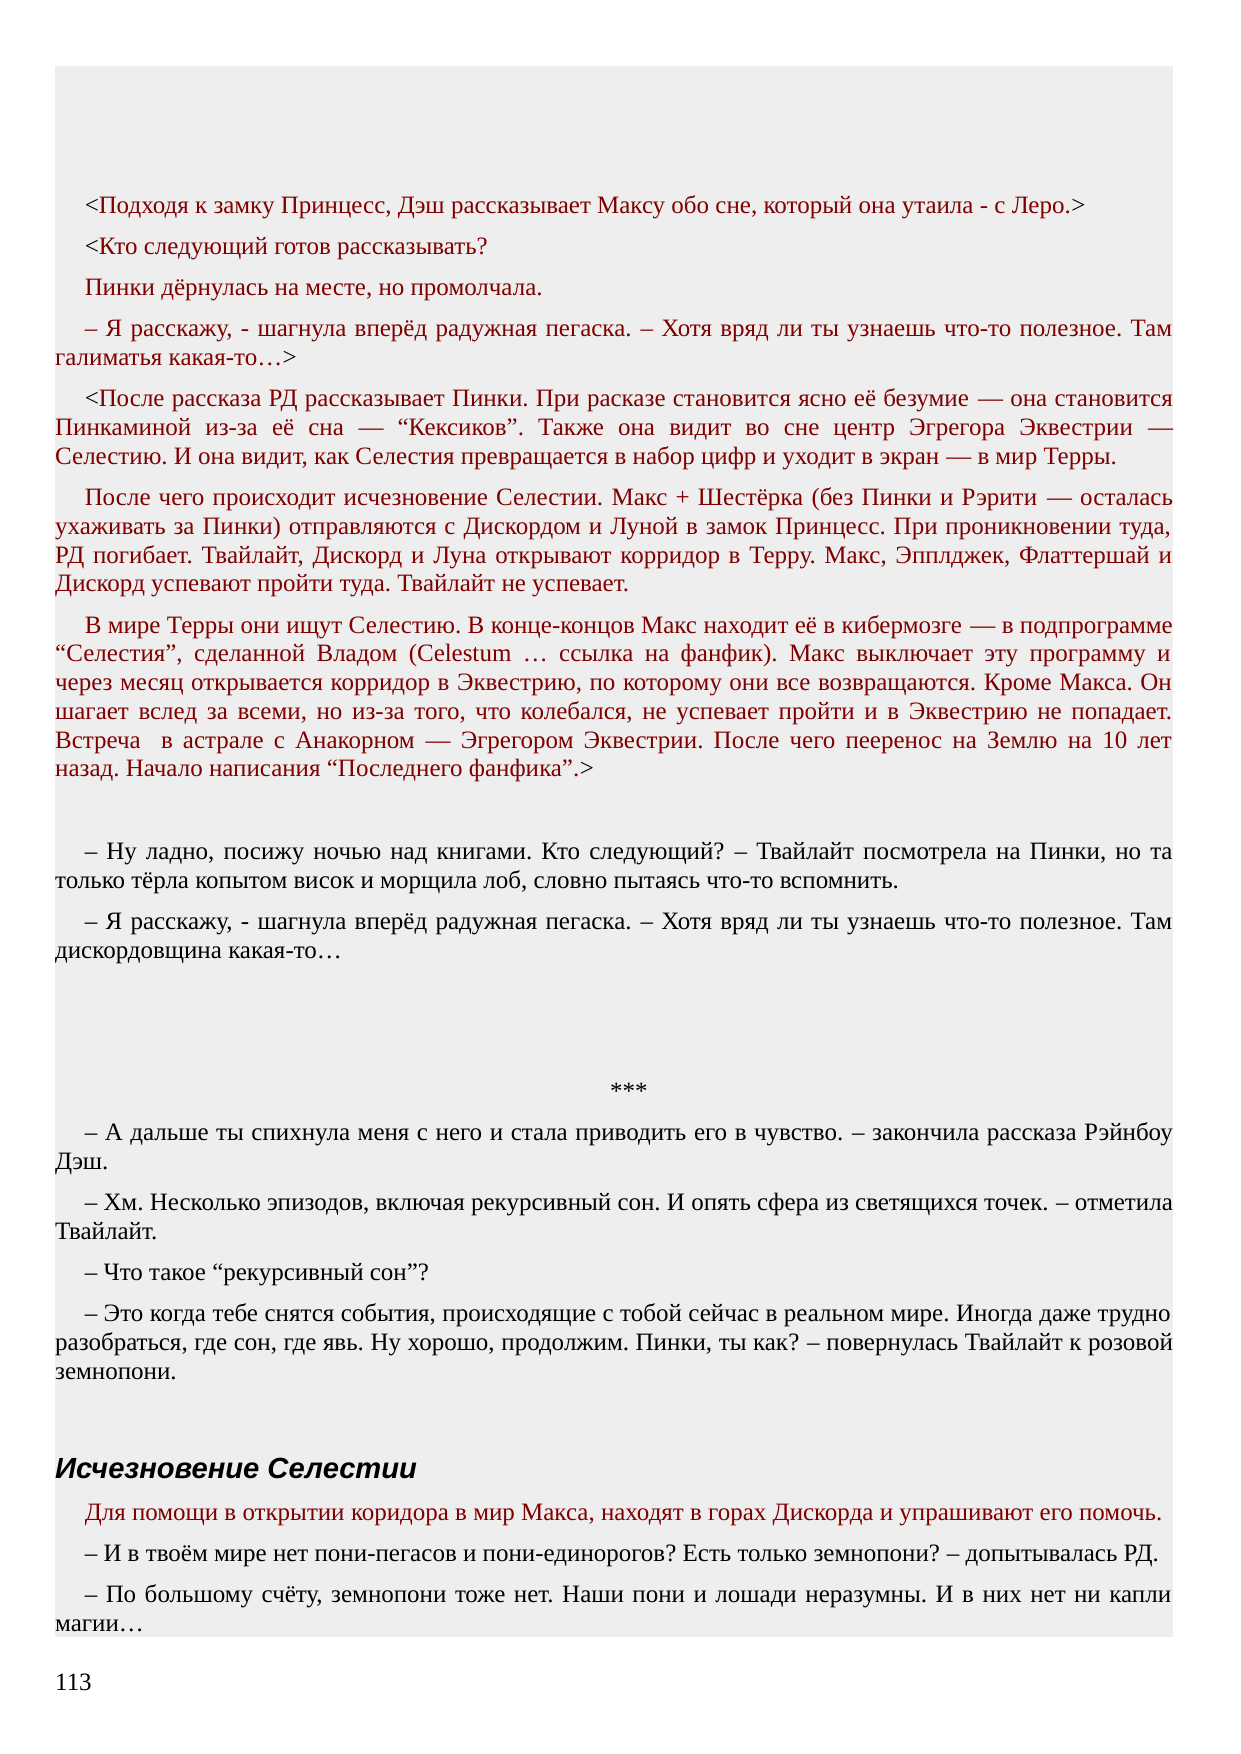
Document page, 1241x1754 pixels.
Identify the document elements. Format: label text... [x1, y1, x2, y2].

text Для помощи в открытии коридора в мир Макса, находят в горах Дискорда и упрашивают его помочь. [55, 1497, 1173, 1526]
text – Что такое “рекурсивный сон”? [55, 1257, 1173, 1286]
text *** [55, 1076, 1173, 1104]
text – Я расскажу, - шагнула вперёд радужная пегаска. – Хотя вряд ли ты узнаешь что-то полезное. Там галиматья какая-то…> [55, 313, 1173, 371]
text – По большому счёту, земнопони тоже нет. Наши пони и лошади неразумны. И в них нет ни капли магии… [55, 1579, 1173, 1637]
text – Это когда тебе снятся события, происходящие с тобой сейчас в реальном мире. Иногда даже трудно разобраться, где сон, где явь. Ну хорошо, продолжим. Пинки, ты как? – повернулась Твайлайт к розовой земнопони. [55, 1298, 1173, 1384]
text – И в твоём мире нет пони-пегасов и пони-единорогов? Есть только земнопони? – допытывалась РД. [55, 1538, 1173, 1567]
text Пинки дёрнулась на месте, но промолчала. [55, 272, 1173, 301]
text В мире Терры они ищут Селестию. В конце-концов Макс находит её в кибермозге — в подпрограмме “Селестия”, сделанной Владом (Celestum … ссылка на фанфик). Макс выключает эту программу и через месяц открывается корридор в Эквестрию, по которому они все возвращаются. Кроме Макса. Он шагает вслед за всеми, но из-за того, что колебался, не успевает пройти и в Эквестрию не попадает. Встреча в астрале с Анакорном — Эгрегором Эквестрии. После чего пееренос на Землю на 10 лет назад. Начало написания “Последнего фанфика”.> [55, 610, 1173, 782]
text <Подходя к замку Принцесс, Дэш рассказывает Максу обо сне, который она утаила - с Леро.> [55, 190, 1173, 218]
subtitle Исчезновение Селестии [55, 1451, 1173, 1484]
text <Кто следующий готов рассказывать? [55, 231, 1173, 260]
text – Хм. Несколько эпизодов, включая рекурсивный сон. И опять сфера из светящихся точек. – отметила Твайлайт. [55, 1187, 1173, 1244]
text – Ну ладно, посижу ночью над книгами. Кто следующий? – Твайлайт посмотрела на Пинки, но та только тёрла копытом висок и морщила лоб, словно пытаясь что-то вспомнить. [55, 836, 1173, 893]
text – Я расскажу, - шагнула вперёд радужная пегаска. – Хотя вряд ли ты узнаешь что-то полезное. Там дискордовщина какая-то… [55, 906, 1173, 963]
text – А дальше ты спихнула меня с него и стала приводить его в чувство. – закончила рассказа Рэйнбоу Дэш. [55, 1117, 1173, 1174]
text После чего происходит исчезновение Селестии. Макс + Шестёрка (без Пинки и Рэрити — осталась ухаживать за Пинки) отправляются с Дискордом и Луной в замок Принцесс. При проникновении туда, РД погибает. Твайлайт, Дискорд и Луна открывают корридор в Терру. Макс, Эпплджек, Флаттершай и Дискорд успевают пройти туда. Твайлайт не успевает. [55, 482, 1173, 597]
text <После рассказа РД рассказывает Пинки. При расказе становится ясно её безумие — она становится Пинкаминой из-за её сна — “Кексиков”. Также она видит во сне центр Эгрегора Эквестрии — Селестию. И она видит, как Селестия превращается в набор цифр и уходит в экран — в мир Терры. [55, 383, 1173, 470]
